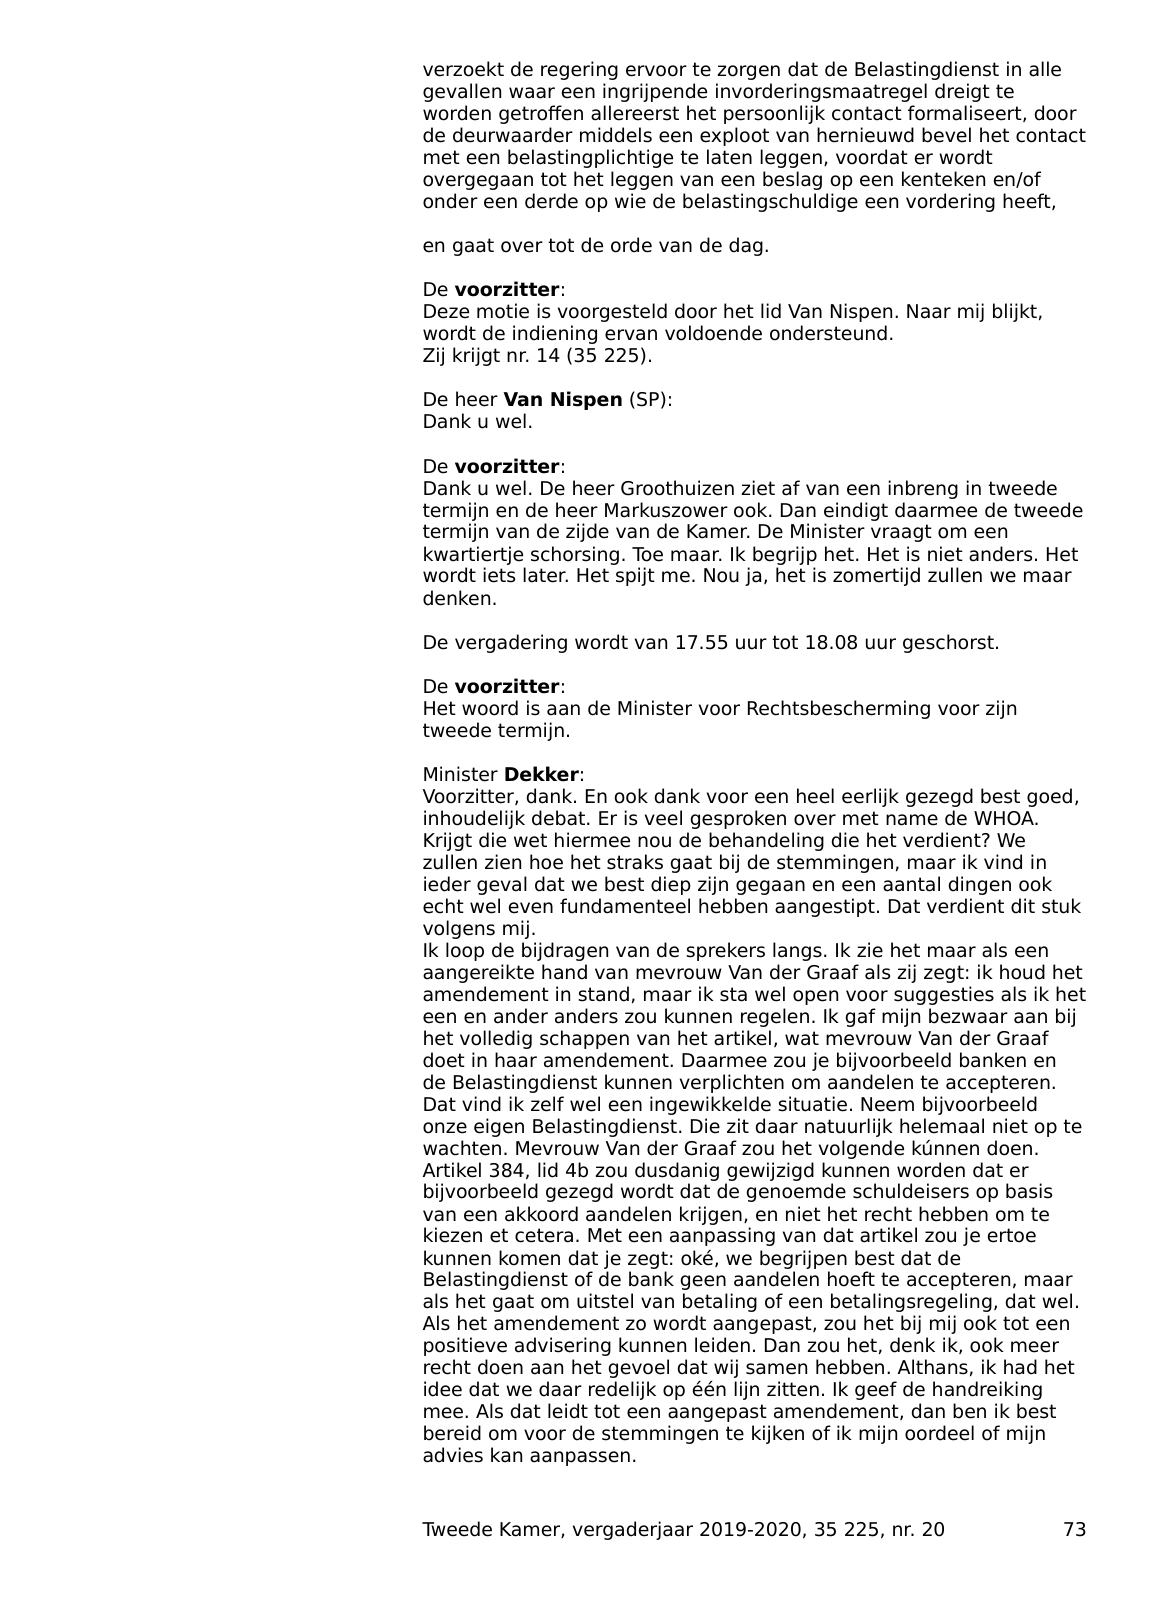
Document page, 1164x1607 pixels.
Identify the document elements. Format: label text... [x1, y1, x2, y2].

text Ik loop de bijdragen van de sprekers langs. Ik zie het maar als een aangereikte hand van mevrouw Van der Graaf als zij zegt: ik houd het amendement in stand, maar ik sta wel open voor suggesties als ik het een en ander anders zou kunnen regelen. Ik gaf mijn bezwaar aan bij het volledig schappen van het artikel, wat mevrouw Van der Graaf doet in haar amendement. Daarmee zou je bijvoorbeeld banken en de Belastingdienst kunnen verplichten om aandelen te accepteren. Dat vind ik zelf wel een ingewikkelde situatie. Neem bijvoorbeeld onze eigen Belastingdienst. Die zit daar natuurlijk helemaal niet op te wachten. Mevrouw Van der Graaf zou het volgende kúnnen doen. Artikel 384, lid 4b zou dusdanig gewijzigd kunnen worden dat er bijvoorbeeld gezegd wordt dat de genoemde schuldeisers op basis van een akkoord aandelen krijgen, en niet het recht hebben om te kiezen et cetera. Met een aanpassing van dat artikel zou je ertoe kunnen komen dat je zegt: oké, we begrijpen best dat de Belastingdienst of de bank geen aandelen hoeft te accepteren, maar als het gaat om uitstel van betaling of een betalingsregeling, dat wel. Als het amendement zo wordt aangepast, zou het bij mij ook tot een positieve advisering kunnen leiden. Dan zou het, denk ik, ook meer recht doen aan het gevoel dat wij samen hebben. Althans, ik had het idee dat we daar redelijk op één lijn zitten. Ik geef de handreiking mee. Als dat leidt tot een aangepast amendement, dan ben ik best bereid om voor de stemmingen te kijken of ik mijn oordeel of mijn advies kan aanpassen. [422, 940, 1087, 1467]
text en gaat over tot de orde van de dag. [422, 235, 1087, 257]
text Voorzitter, dank. En ook dank voor een heel eerlijk gezegd best goed, inhoudelijk debat. Er is veel gesproken over met name de WHOA. Krijgt die wet hiermee nou de behandeling die het verdient? We zullen zien hoe het straks gaat bij de stemmingen, maar ik vind in ieder geval dat we best diep zijn gegaan en een aantal dingen ook echt wel even fundamenteel hebben aangestipt. Dat verdient dit stuk volgens mij. [422, 786, 1087, 940]
text Dank u wel. [422, 411, 1087, 433]
text Deze motie is voorgesteld door het lid Van Nispen. Naar mij blijkt, wordt de indiening ervan voldoende ondersteund. [422, 301, 1087, 345]
text Zij krijgt nr. 14 (35 225). [422, 345, 1087, 367]
text Het woord is aan de Minister voor Rechtsbescherming voor zijn tweede termijn. [422, 698, 1087, 742]
text Dank u wel. De heer Groothuizen ziet af van een inbreng in tweede termijn en de heer Markuszower ook. Dan eindigt daarmee de tweede termijn van de zijde van de Kamer. De Minister vraagt om een kwartiertje schorsing. Toe maar. Ik begrijp het. Het is niet anders. Het wordt iets later. Het spijt me. Nou ja, het is zomertijd zullen we maar denken. [422, 477, 1087, 609]
text De vergadering wordt van 17.55 uur tot 18.08 uur geschorst. [422, 632, 1087, 653]
text De voorzitter: [422, 676, 1087, 698]
text Minister Dekker: [422, 764, 1087, 786]
text verzoekt de regering ervoor te zorgen dat de Belastingdienst in alle gevallen waar een ingrijpende invorderingsmaatregel dreigt te worden getroffen allereerst het persoonlijk contact formaliseert, door de deurwaarder middels een exploot van hernieuwd bevel het contact met een belastingplichtige te laten leggen, voordat er wordt overgegaan tot het leggen van een beslag op een kenteken en/of onder een derde op wie de belastingschuldige een vordering heeft, [422, 59, 1087, 213]
text De voorzitter: [422, 279, 1087, 301]
text De heer Van Nispen (SP): [422, 389, 1087, 411]
text De voorzitter: [422, 456, 1087, 477]
